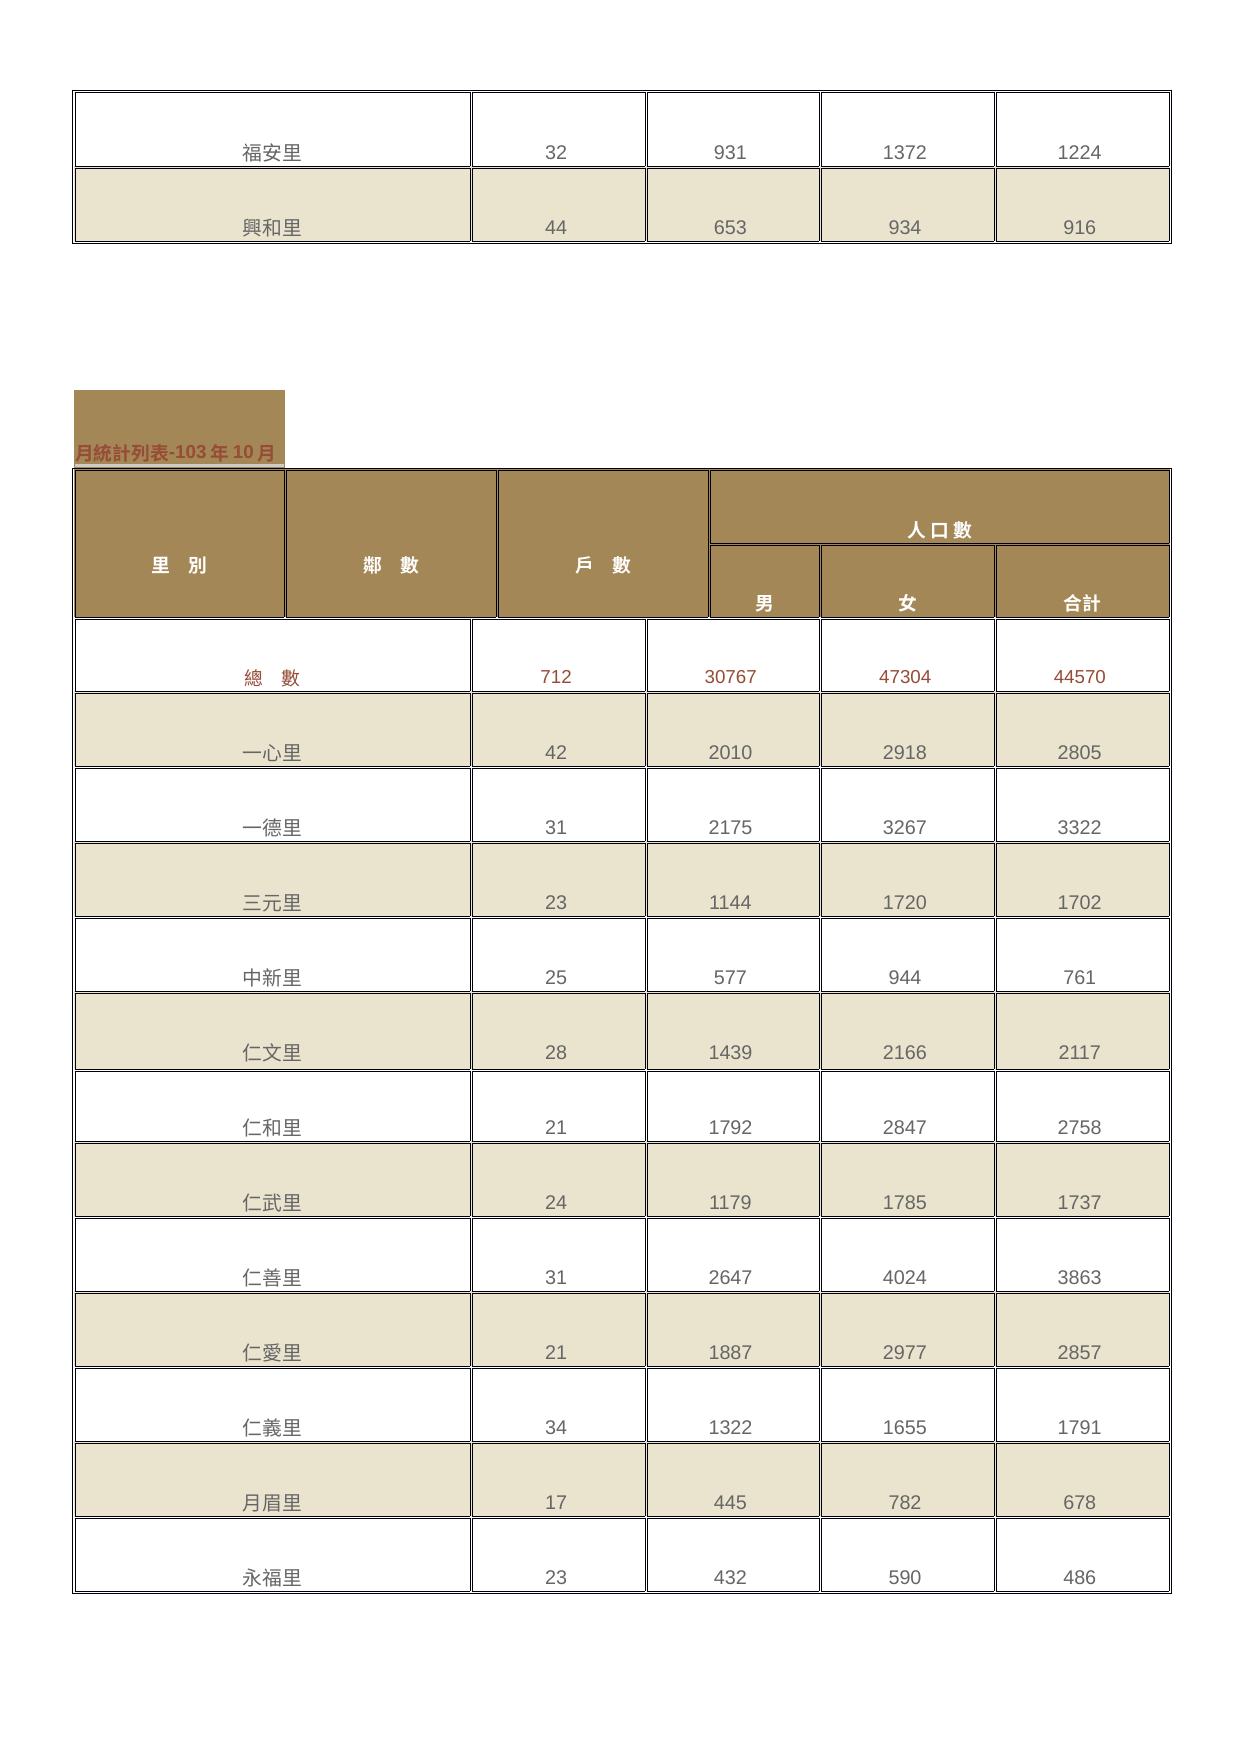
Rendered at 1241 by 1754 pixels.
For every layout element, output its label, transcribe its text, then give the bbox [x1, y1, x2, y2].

table_cell 916 [997, 169, 1169, 241]
table_cell 3322 [997, 769, 1169, 841]
table_cell 432 [648, 1519, 819, 1591]
table_cell 47304 [822, 620, 994, 691]
table_cell 戶 數 [499, 471, 708, 617]
table_cell 2805 [997, 694, 1169, 766]
table_cell 17 [473, 1444, 645, 1516]
table_cell 月眉里 [76, 1444, 470, 1516]
table_cell 31 [473, 769, 645, 841]
table_cell 1179 [648, 1144, 819, 1216]
table_cell 2647 [648, 1219, 819, 1291]
table_cell 23 [473, 844, 645, 916]
table_cell 3863 [997, 1219, 1169, 1291]
table_cell 34 [473, 1369, 645, 1441]
table_cell 總 數 [76, 620, 470, 691]
table_cell 1791 [997, 1369, 1169, 1441]
table_cell 3267 [822, 769, 994, 841]
table_cell 44570 [997, 620, 1169, 691]
table_cell 944 [822, 919, 994, 991]
table_cell 24 [473, 1144, 645, 1216]
table_cell 1655 [822, 1369, 994, 1441]
table_cell 32 [473, 93, 645, 166]
table_cell 里 別 [76, 471, 284, 617]
table_cell 興和里 [76, 169, 470, 241]
table_cell 仁武里 [76, 1144, 470, 1216]
table_cell 445 [648, 1444, 819, 1516]
table_cell 福安里 [76, 93, 470, 166]
table_cell 仁善里 [76, 1219, 470, 1291]
table_cell 1322 [648, 1369, 819, 1441]
table_cell 28 [473, 994, 645, 1069]
table_cell 仁和里 [76, 1072, 470, 1141]
table_cell 2175 [648, 769, 819, 841]
table_cell 男 [711, 546, 819, 617]
table_cell 1144 [648, 844, 819, 916]
table_cell 2977 [822, 1294, 994, 1366]
table_cell 1792 [648, 1072, 819, 1141]
table_cell 永福里 [76, 1519, 470, 1591]
table_cell 2166 [822, 994, 994, 1069]
table_cell 590 [822, 1519, 994, 1591]
table_cell 一心里 [76, 694, 470, 766]
table_cell 2010 [648, 694, 819, 766]
table_cell 21 [473, 1294, 645, 1366]
table_cell 1785 [822, 1144, 994, 1216]
table_cell 25 [473, 919, 645, 991]
table_cell 577 [648, 919, 819, 991]
table_cell 2847 [822, 1072, 994, 1141]
table_cell 1720 [822, 844, 994, 916]
table_cell 仁愛里 [76, 1294, 470, 1366]
table_cell 2918 [822, 694, 994, 766]
table_cell 1224 [997, 93, 1169, 166]
table_cell 653 [648, 169, 819, 241]
table_cell 仁義里 [76, 1369, 470, 1441]
table_cell 1439 [648, 994, 819, 1069]
table_cell 一德里 [76, 769, 470, 841]
table_cell 中新里 [76, 919, 470, 991]
table_cell 人 口 數 [711, 471, 1169, 543]
table_cell 2758 [997, 1072, 1169, 1141]
table_cell 31 [473, 1219, 645, 1291]
table_cell 三元里 [76, 844, 470, 916]
table_cell 2857 [997, 1294, 1169, 1366]
table_cell 23 [473, 1519, 645, 1591]
table_cell 1372 [822, 93, 994, 166]
table_cell 1702 [997, 844, 1169, 916]
table_cell 合計 [997, 546, 1169, 617]
table_header 月統計列表-103年10月 [74, 390, 285, 468]
table_cell 4024 [822, 1219, 994, 1291]
table_cell 1737 [997, 1144, 1169, 1216]
table_cell 44 [473, 169, 645, 241]
table_cell 782 [822, 1444, 994, 1516]
table_cell 女 [822, 546, 994, 617]
table_cell 931 [648, 93, 819, 166]
table_cell 仁文里 [76, 994, 470, 1069]
table_cell 鄰 數 [287, 471, 496, 617]
table_cell 761 [997, 919, 1169, 991]
table_cell 42 [473, 694, 645, 766]
table_cell 30767 [648, 620, 819, 691]
table_cell 712 [473, 620, 645, 691]
table_cell 21 [473, 1072, 645, 1141]
table_cell 678 [997, 1444, 1169, 1516]
table_cell 1887 [648, 1294, 819, 1366]
table_cell 486 [997, 1519, 1169, 1591]
table_cell 934 [822, 169, 994, 241]
table_cell 2117 [997, 994, 1169, 1069]
